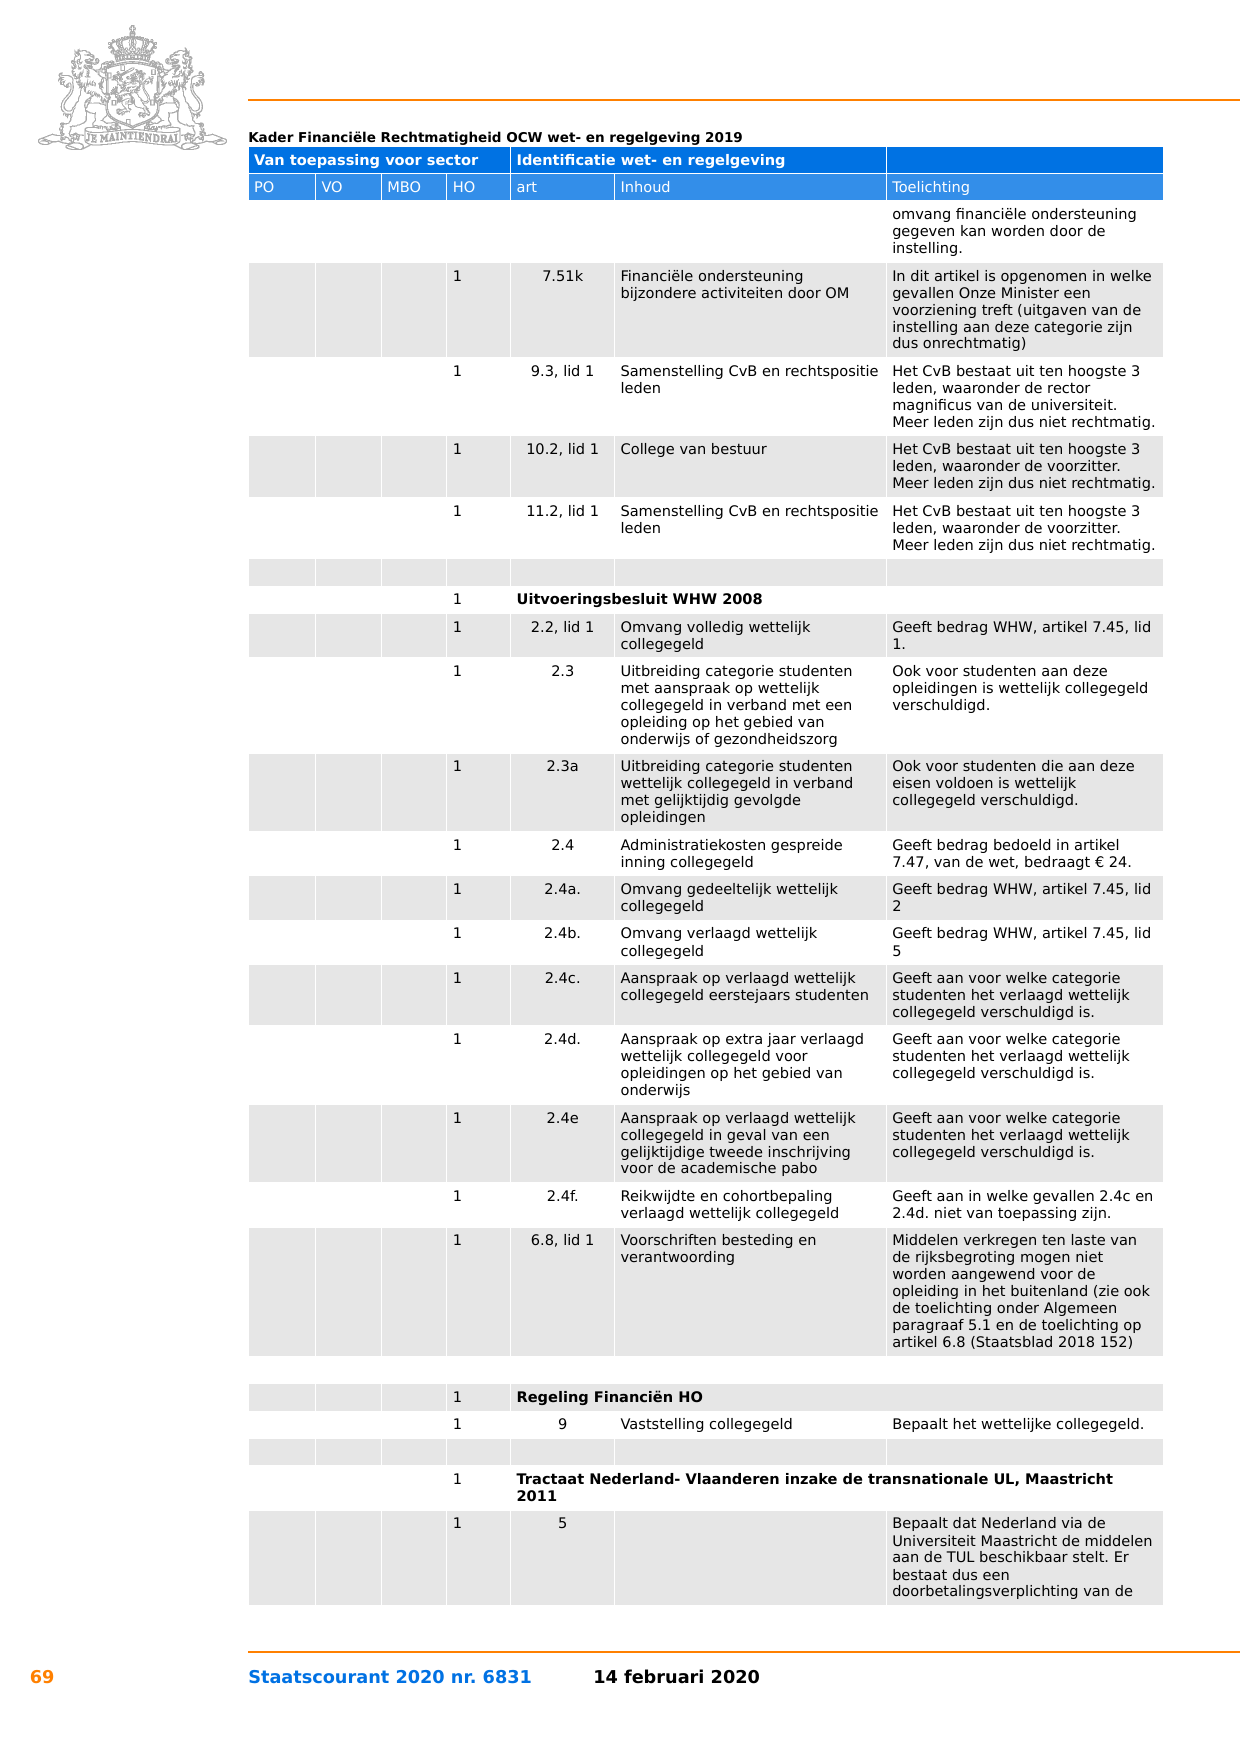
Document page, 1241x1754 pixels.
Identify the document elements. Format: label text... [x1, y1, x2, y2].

table_cell Toelichting [887, 174, 1163, 200]
table_cell [382, 1357, 446, 1383]
table_cell Inhoud [615, 174, 886, 200]
table_cell [382, 436, 446, 497]
table_cell [382, 1466, 446, 1510]
table_cell Aanspraak op verlaagd wettelijk collegegeld in geval van een gelijktijdige tweede inschrijving voor de academische pabo [615, 1105, 886, 1182]
table_cell 1 [447, 1183, 510, 1226]
table_cell 5 [511, 1511, 614, 1605]
table_cell Uitvoeringsbesluit WHW 2008 [511, 587, 1163, 613]
table_cell [382, 1105, 446, 1182]
table_cell [382, 754, 446, 831]
table_cell [316, 1384, 381, 1411]
table_cell 1 [447, 754, 510, 831]
table_cell Het CvB bestaat uit ten hoogste 3 leden, waaronder de voorzitter. Meer leden zijn dus niet rechtmatig. [887, 498, 1163, 558]
table_cell [887, 559, 1163, 586]
table_cell Voorschriften besteding en verantwoording [615, 1228, 886, 1356]
table_cell 2.4e [511, 1105, 614, 1182]
table_cell 1 [447, 832, 510, 875]
table_cell [316, 498, 381, 558]
table_cell [382, 614, 446, 657]
table_cell 1 [447, 1511, 510, 1605]
table_cell [447, 201, 510, 262]
table_cell Geeft bedrag WHW, artikel 7.45, lid 2 [887, 876, 1163, 920]
table_cell [316, 1439, 381, 1465]
table_header Kader Financiële Rechtmatigheid OCW wet- en regelgeving 2019 [248, 130, 1163, 146]
table_cell [249, 1384, 315, 1411]
table_cell [316, 832, 381, 875]
table_cell [249, 754, 315, 831]
table_cell [316, 1511, 381, 1605]
table_cell [382, 876, 446, 920]
table_cell 1 [447, 436, 510, 497]
table_cell 2.3 [511, 658, 614, 753]
table_cell [382, 587, 446, 613]
table_cell [316, 358, 381, 435]
table_cell VO [316, 174, 381, 200]
table_cell [249, 876, 315, 920]
table_cell [382, 1511, 446, 1605]
table_cell 11.2, lid 1 [511, 498, 614, 558]
table_cell [249, 1105, 315, 1182]
table_cell [382, 1183, 446, 1226]
table_cell Middelen verkregen ten laste van de rijksbegroting mogen niet worden aangewend voor de opleiding in het buitenland (zie ook de toelichting onder Algemeen paragraaf 5.1 en de toelichting op artikel 6.8 (Staatsblad 2018 152) [887, 1228, 1163, 1356]
table_cell 7.51k [511, 263, 614, 357]
table_cell [382, 658, 446, 753]
table_cell [382, 201, 446, 262]
table_cell 2.4f. [511, 1183, 614, 1226]
table_cell [887, 1357, 1163, 1383]
table_cell 2.4a. [511, 876, 614, 920]
table_cell [316, 263, 381, 357]
table_cell [249, 498, 315, 558]
table_cell [511, 1357, 614, 1383]
table_cell [316, 1357, 381, 1383]
table_cell [316, 1026, 381, 1104]
table_cell 1 [447, 1412, 510, 1438]
table_cell [316, 1228, 381, 1356]
table_cell [382, 1439, 446, 1465]
table_cell [382, 832, 446, 875]
table_cell 1 [447, 1228, 510, 1356]
table_cell [382, 1026, 446, 1104]
table_cell Tractaat Nederland- Vlaanderen inzake de transnationale UL, Maastricht 2011 [511, 1466, 1163, 1510]
table_cell [316, 1183, 381, 1226]
table_cell [316, 1105, 381, 1182]
table_cell [249, 358, 315, 435]
table_cell [316, 559, 381, 586]
table_cell Regeling Financiën HO [511, 1384, 1163, 1411]
table_cell [316, 201, 381, 262]
table_cell [615, 1357, 886, 1383]
table_cell [249, 1228, 315, 1356]
table_cell [382, 559, 446, 586]
table_cell 2.4b. [511, 921, 614, 964]
table_cell [249, 832, 315, 875]
table_cell Aanspraak op extra jaar verlaagd wettelijk collegegeld voor opleidingen op het gebied van onderwijs [615, 1026, 886, 1104]
table_cell Het CvB bestaat uit ten hoogste 3 leden, waaronder de voorzitter. Meer leden zijn dus niet rechtmatig. [887, 436, 1163, 497]
table_cell 1 [447, 1105, 510, 1182]
table_cell Bepaalt het wettelijke collegegeld. [887, 1412, 1163, 1438]
table_cell [382, 263, 446, 357]
table_cell 2.3a [511, 754, 614, 831]
table_cell 1 [447, 614, 510, 657]
table_cell 6.8, lid 1 [511, 1228, 614, 1356]
table_cell Geeft bedrag WHW, artikel 7.45, lid 1. [887, 614, 1163, 657]
table_cell Geeft aan in welke gevallen 2.4c en 2.4d. niet van toepassing zijn. [887, 1183, 1163, 1226]
table_cell 1 [447, 965, 510, 1025]
table_cell [615, 559, 886, 586]
table_cell 10.2, lid 1 [511, 436, 614, 497]
table_cell [316, 436, 381, 497]
table_cell [316, 1412, 381, 1438]
table_cell 2.2, lid 1 [511, 614, 614, 657]
table_cell [249, 436, 315, 497]
table_cell Samenstelling CvB en rechtspositie leden [615, 498, 886, 558]
table_cell 2.4d. [511, 1026, 614, 1104]
table_cell Geeft bedrag bedoeld in artikel 7.47, van de wet, bedraagt € 24. [887, 832, 1163, 875]
table_cell PO [249, 174, 315, 200]
table_cell [382, 921, 446, 964]
table_cell [249, 614, 315, 657]
table_cell [249, 1412, 315, 1438]
table_cell [249, 587, 315, 613]
table_cell [316, 587, 381, 613]
table_cell Omvang verlaagd wettelijk collegegeld [615, 921, 886, 964]
table_cell [316, 754, 381, 831]
table_cell Geeft aan voor welke categorie studenten het verlaagd wettelijk collegegeld verschuldigd is. [887, 1026, 1163, 1104]
table_cell 9 [511, 1412, 614, 1438]
table_cell 1 [447, 921, 510, 964]
table_cell [382, 1412, 446, 1438]
table_cell Ook voor studenten aan deze opleidingen is wettelijk collegegeld verschuldigd. [887, 658, 1163, 753]
table_cell omvang financiële ondersteuning gegeven kan worden door de instelling. [887, 201, 1163, 262]
table_cell Omvang gedeeltelijk wettelijk collegegeld [615, 876, 886, 920]
table_cell Van toepassing voor sector [249, 147, 510, 173]
table_cell [615, 1439, 886, 1465]
table_cell [887, 147, 1163, 173]
table_cell Identificatie wet- en regelgeving [511, 147, 886, 173]
table_cell [615, 1511, 886, 1605]
table_cell [316, 1466, 381, 1510]
table_cell [316, 921, 381, 964]
table_cell [382, 498, 446, 558]
table_cell [382, 358, 446, 435]
table_cell MBO [382, 174, 446, 200]
table_cell 1 [447, 876, 510, 920]
table_cell [316, 965, 381, 1025]
table_cell 1 [447, 587, 510, 613]
table_cell [249, 965, 315, 1025]
table_cell 1 [447, 658, 510, 753]
table_cell 1 [447, 498, 510, 558]
table_cell Geeft aan voor welke categorie studenten het verlaagd wettelijk collegegeld verschuldigd is. [887, 1105, 1163, 1182]
table_cell [447, 1439, 510, 1465]
table_cell [249, 658, 315, 753]
table_cell 1 [447, 1466, 510, 1510]
table_cell [249, 201, 315, 262]
table_cell College van bestuur [615, 436, 886, 497]
table_cell [249, 1439, 315, 1465]
table_cell Vaststelling collegegeld [615, 1412, 886, 1438]
table_cell Uitbreiding categorie studenten wettelijk collegegeld in verband met gelijktijdig gevolgde opleidingen [615, 754, 886, 831]
table_cell [447, 559, 510, 586]
table_cell [249, 921, 315, 964]
table_cell [249, 559, 315, 586]
table_cell [249, 1026, 315, 1104]
table_cell [249, 1466, 315, 1510]
table_cell 1 [447, 1384, 510, 1411]
table_cell Uitbreiding categorie studenten met aanspraak op wettelijk collegegeld in verband met een opleiding op het gebied van onderwijs of gezondheidszorg [615, 658, 886, 753]
table_cell Financiële ondersteuning bijzondere activiteiten door OM [615, 263, 886, 357]
table_cell art [511, 174, 614, 200]
table_cell 9.3, lid 1 [511, 358, 614, 435]
table_cell Geeft aan voor welke categorie studenten het verlaagd wettelijk collegegeld verschuldigd is. [887, 965, 1163, 1025]
table_cell 1 [447, 358, 510, 435]
table_cell [249, 1357, 315, 1383]
table_cell Reikwijdte en cohortbepaling verlaagd wettelijk collegegeld [615, 1183, 886, 1226]
table_cell Omvang volledig wettelijk collegegeld [615, 614, 886, 657]
table_cell [249, 1183, 315, 1226]
table_cell [316, 614, 381, 657]
table_cell [316, 658, 381, 753]
table_cell Bepaalt dat Nederland via de Universiteit Maastricht de middelen aan de TUL beschikbaar stelt. Er bestaat dus een doorbetalingsverplichting van de [887, 1511, 1163, 1605]
table_cell [382, 965, 446, 1025]
table_cell [447, 1357, 510, 1383]
table_cell Samenstelling CvB en rechtspositie leden [615, 358, 886, 435]
table_cell Geeft bedrag WHW, artikel 7.45, lid 5 [887, 921, 1163, 964]
table_cell [249, 263, 315, 357]
table_cell [511, 559, 614, 586]
table_cell 1 [447, 263, 510, 357]
table_cell [249, 1511, 315, 1605]
table_cell [382, 1384, 446, 1411]
picture [38, 25, 227, 150]
table_cell [511, 1439, 614, 1465]
table_cell [316, 876, 381, 920]
table_cell In dit artikel is opgenomen in welke gevallen Onze Minister een voorziening treft (uitgaven van de instelling aan deze categorie zijn dus onrechtmatig) [887, 263, 1163, 357]
table_cell Aanspraak op verlaagd wettelijk collegegeld eerstejaars studenten [615, 965, 886, 1025]
table_cell 2.4c. [511, 965, 614, 1025]
table_cell Ook voor studenten die aan deze eisen voldoen is wettelijk collegegeld verschuldigd. [887, 754, 1163, 831]
table_cell 2.4 [511, 832, 614, 875]
table_cell [887, 1439, 1163, 1465]
table_cell [511, 201, 614, 262]
table_cell Administratiekosten gespreide inning collegegeld [615, 832, 886, 875]
table_cell 1 [447, 1026, 510, 1104]
table_cell [615, 201, 886, 262]
table_cell [382, 1228, 446, 1356]
table_cell HO [447, 174, 510, 200]
table_cell Het CvB bestaat uit ten hoogste 3 leden, waaronder de rector magnificus van de universiteit. Meer leden zijn dus niet rechtmatig. [887, 358, 1163, 435]
